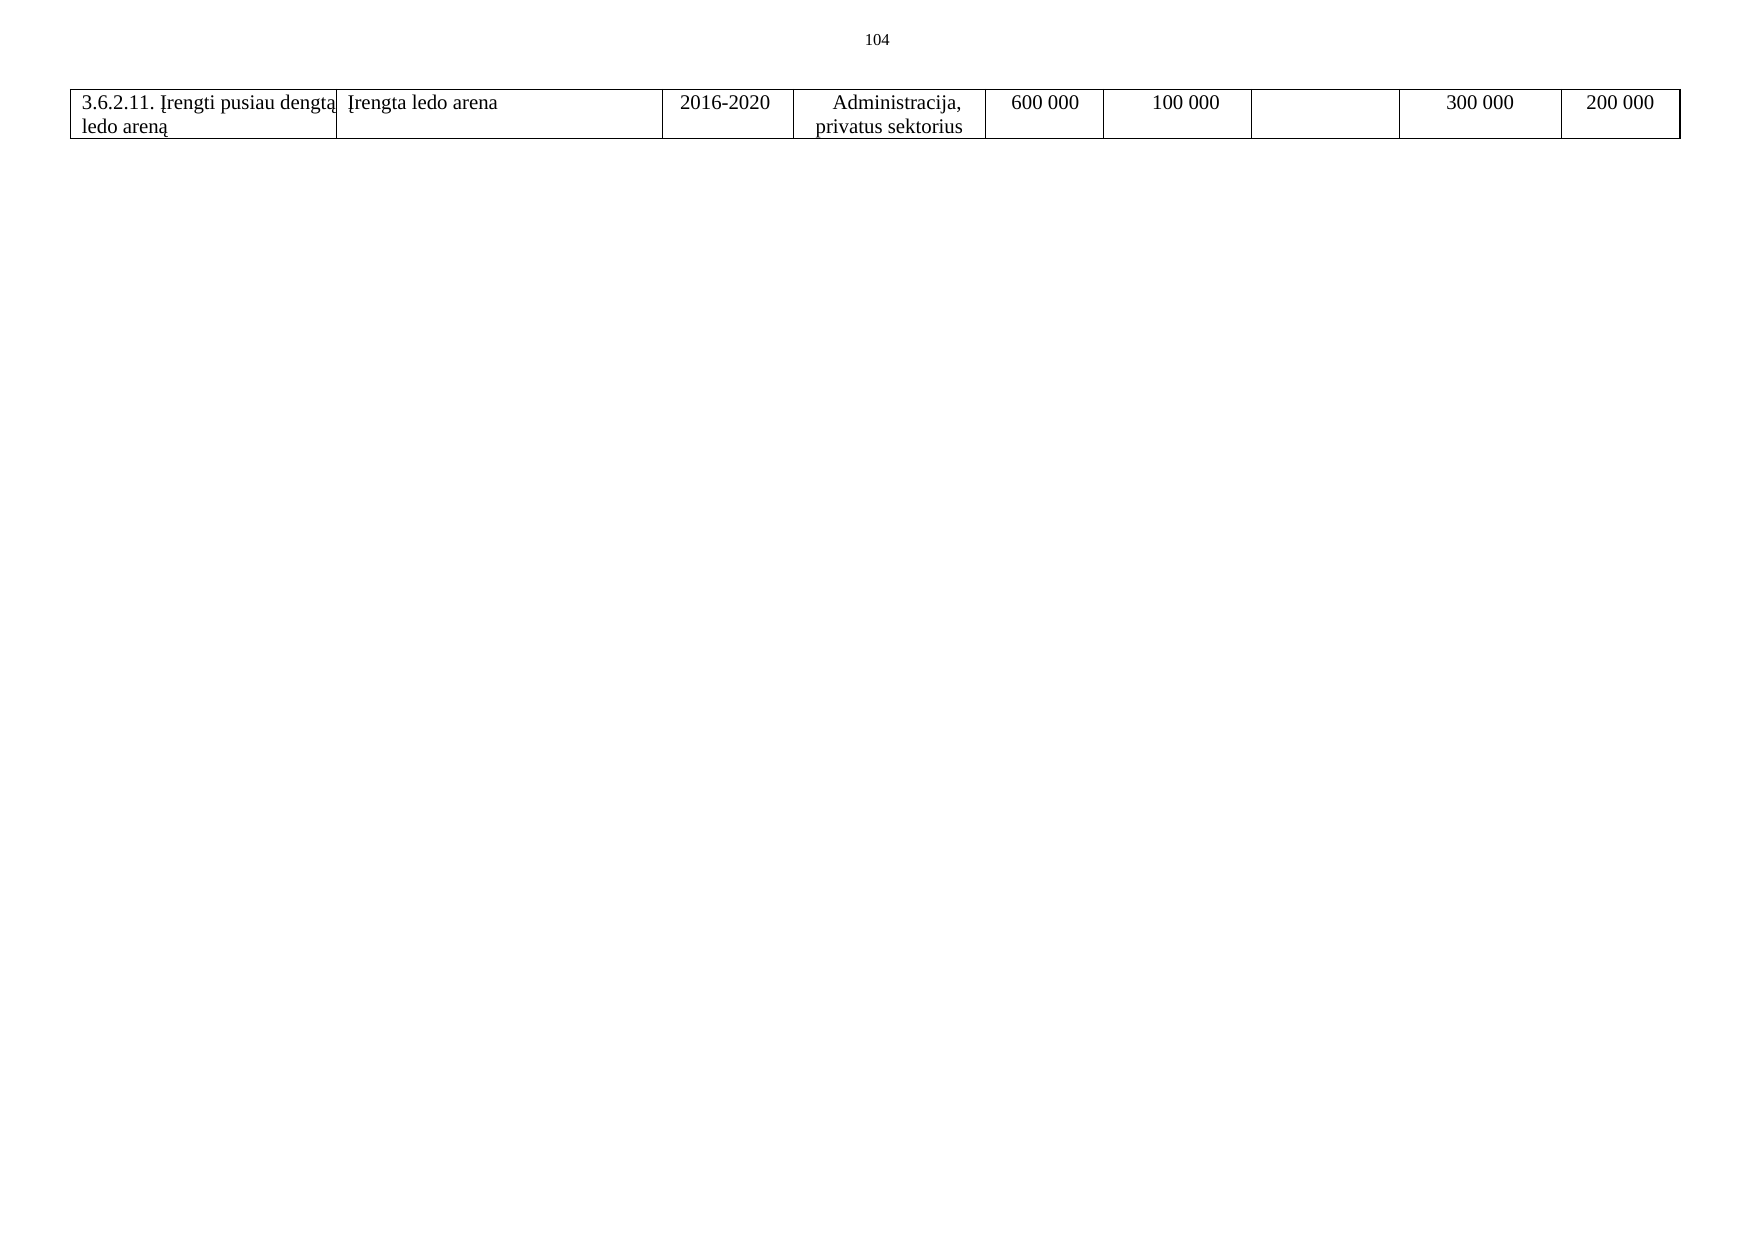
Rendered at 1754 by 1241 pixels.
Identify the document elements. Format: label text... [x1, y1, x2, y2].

table_cell 200 000 [1562, 90, 1679, 138]
table_cell [1252, 90, 1399, 138]
table_cell Įrengta ledo arena [337, 90, 662, 138]
table_cell 300 000 [1400, 90, 1561, 138]
table_cell 3.6.2.11. Įrengti pusiau dengtą ledo areną [71, 90, 336, 138]
table_cell 2016-2020 [663, 90, 793, 138]
table_cell Administracija, privatus sektorius [794, 90, 985, 138]
table_cell 600 000 [986, 90, 1103, 138]
table_cell 100 000 [1104, 90, 1251, 138]
